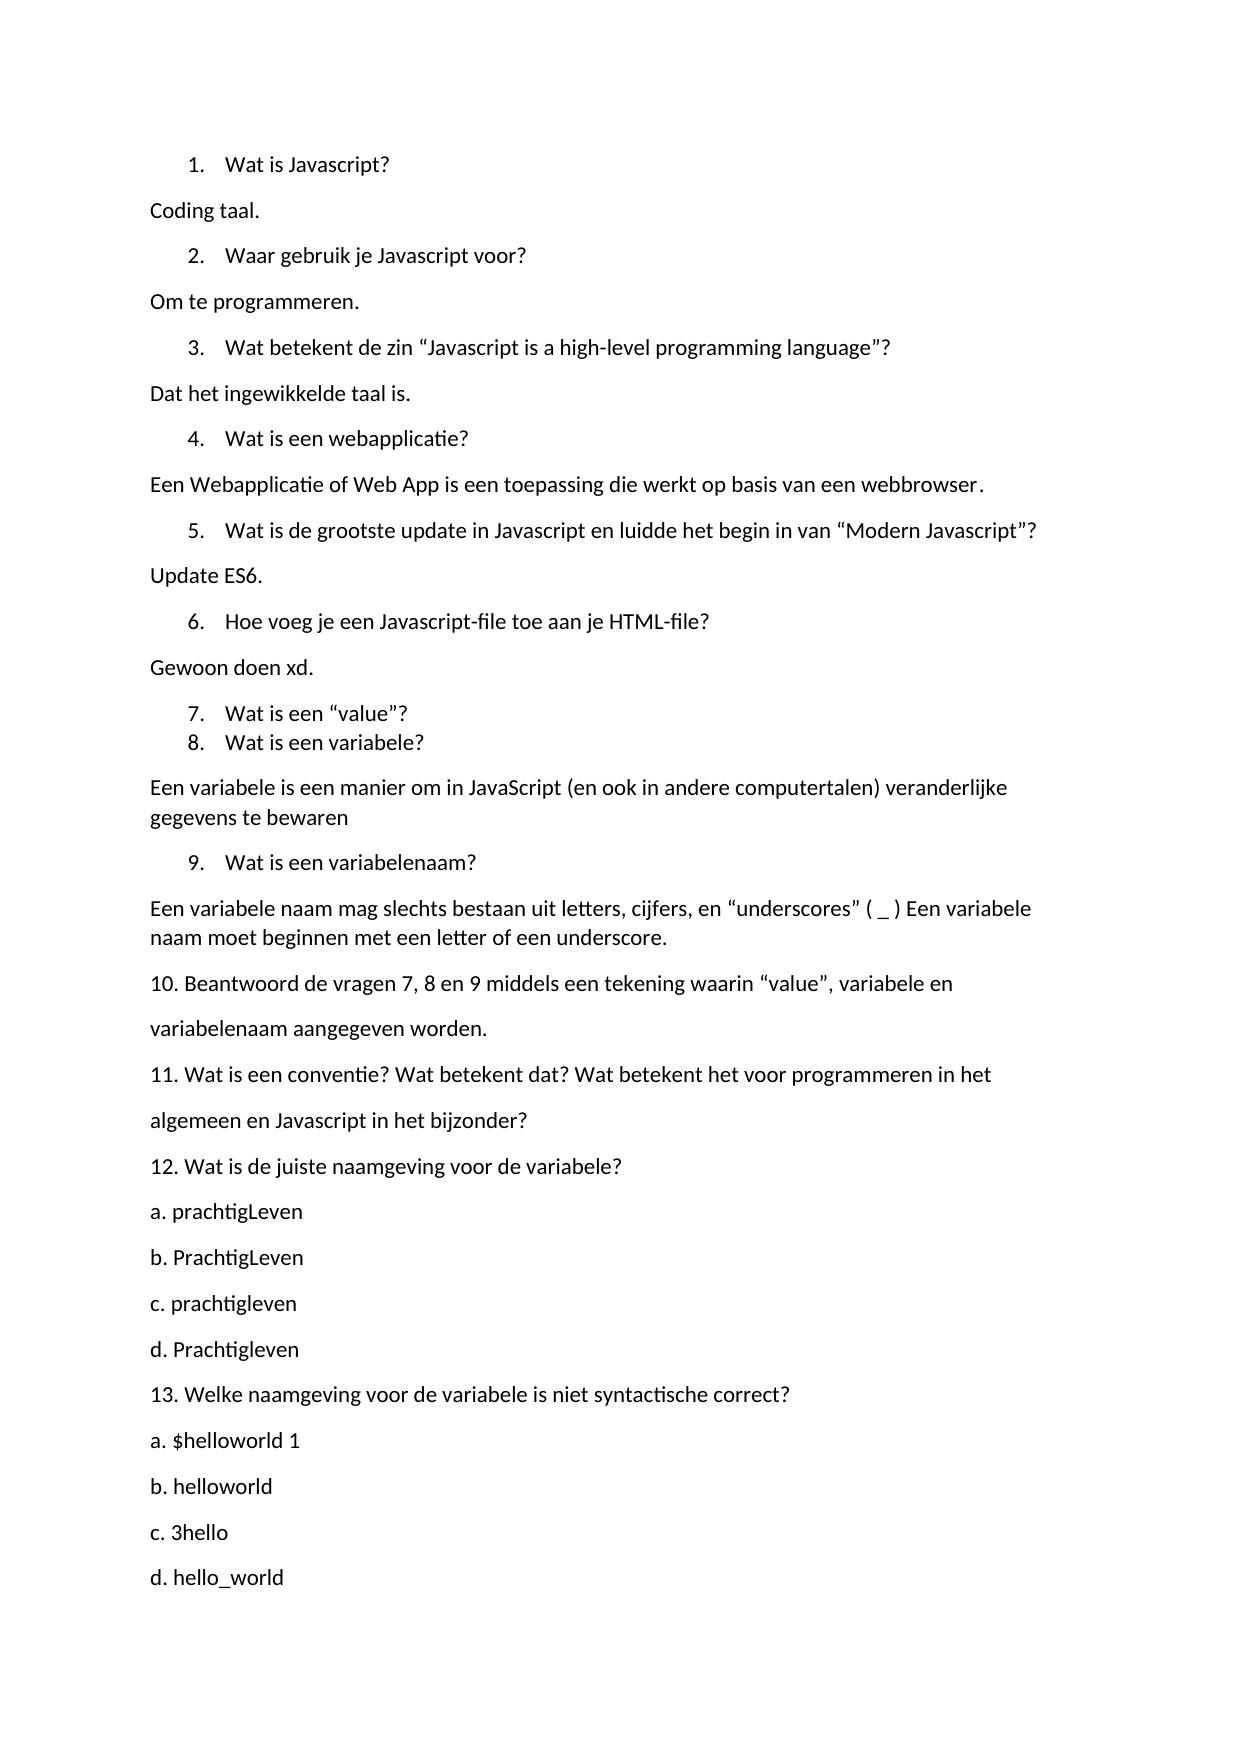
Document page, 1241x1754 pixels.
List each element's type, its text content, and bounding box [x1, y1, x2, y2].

list Wat is de grootste update in Javascript en luidde het begin in van “Modern Javascript”? [187, 516, 1090, 544]
text 11. Wat is een conventie? Wat betekent dat? Wat betekent het voor programmeren in het [150, 1060, 1090, 1088]
list Wat is Javascript? [187, 150, 1090, 178]
text d. hello_world [150, 1563, 1090, 1591]
list Wat is een variabele? [187, 728, 1090, 756]
text Een variabele is een manier om in JavaScript (en ook in andere computertalen) veranderlijke gegevens te bewaren [150, 773, 1090, 831]
list Wat is een webapplicatie? [187, 424, 1090, 452]
text c. prachtigleven [150, 1289, 1090, 1317]
text d. Prachtigleven [150, 1335, 1090, 1363]
text Een Webapplicatie of Web App is een toepassing die werkt op basis van een webbrowser. [150, 470, 1090, 498]
text b. PrachtigLeven [150, 1243, 1090, 1271]
list Hoe voeg je een Javascript-file toe aan je HTML-file? [187, 607, 1090, 635]
text a. $helloworld 1 [150, 1426, 1090, 1454]
text b. helloworld [150, 1472, 1090, 1500]
list Wat is een “value”? [187, 699, 1090, 727]
text Een variabele naam mag slechts bestaan uit letters, cijfers, en “underscores” ( _ ) Een variabele naam moet beginnen met een letter of een underscore. [150, 894, 1090, 951]
text 10. Beantwoord de vragen 7, 8 en 9 middels een tekening waarin “value”, variabele en [150, 969, 1090, 997]
text Om te programmeren. [150, 287, 1090, 315]
text Dat het ingewikkelde taal is. [150, 379, 1090, 407]
text 12. Wat is de juiste naamgeving voor de variabele? [150, 1152, 1090, 1180]
text a. prachtigLeven [150, 1197, 1090, 1226]
text variabelenaam aangegeven worden. [150, 1014, 1090, 1043]
list Wat betekent de zin “Javascript is a high-level programming language”? [187, 333, 1090, 361]
list Waar gebruik je Javascript voor? [187, 241, 1090, 269]
text c. 3hello [150, 1518, 1090, 1546]
text 13. Welke naamgeving voor de variabele is niet syntactische correct? [150, 1380, 1090, 1408]
list Wat is een variabelenaam? [187, 848, 1090, 876]
text Update ES6. [150, 562, 1090, 589]
text algemeen en Javascript in het bijzonder? [150, 1106, 1090, 1134]
text Coding taal. [150, 196, 1090, 224]
text Gewoon doen xd. [150, 653, 1090, 681]
